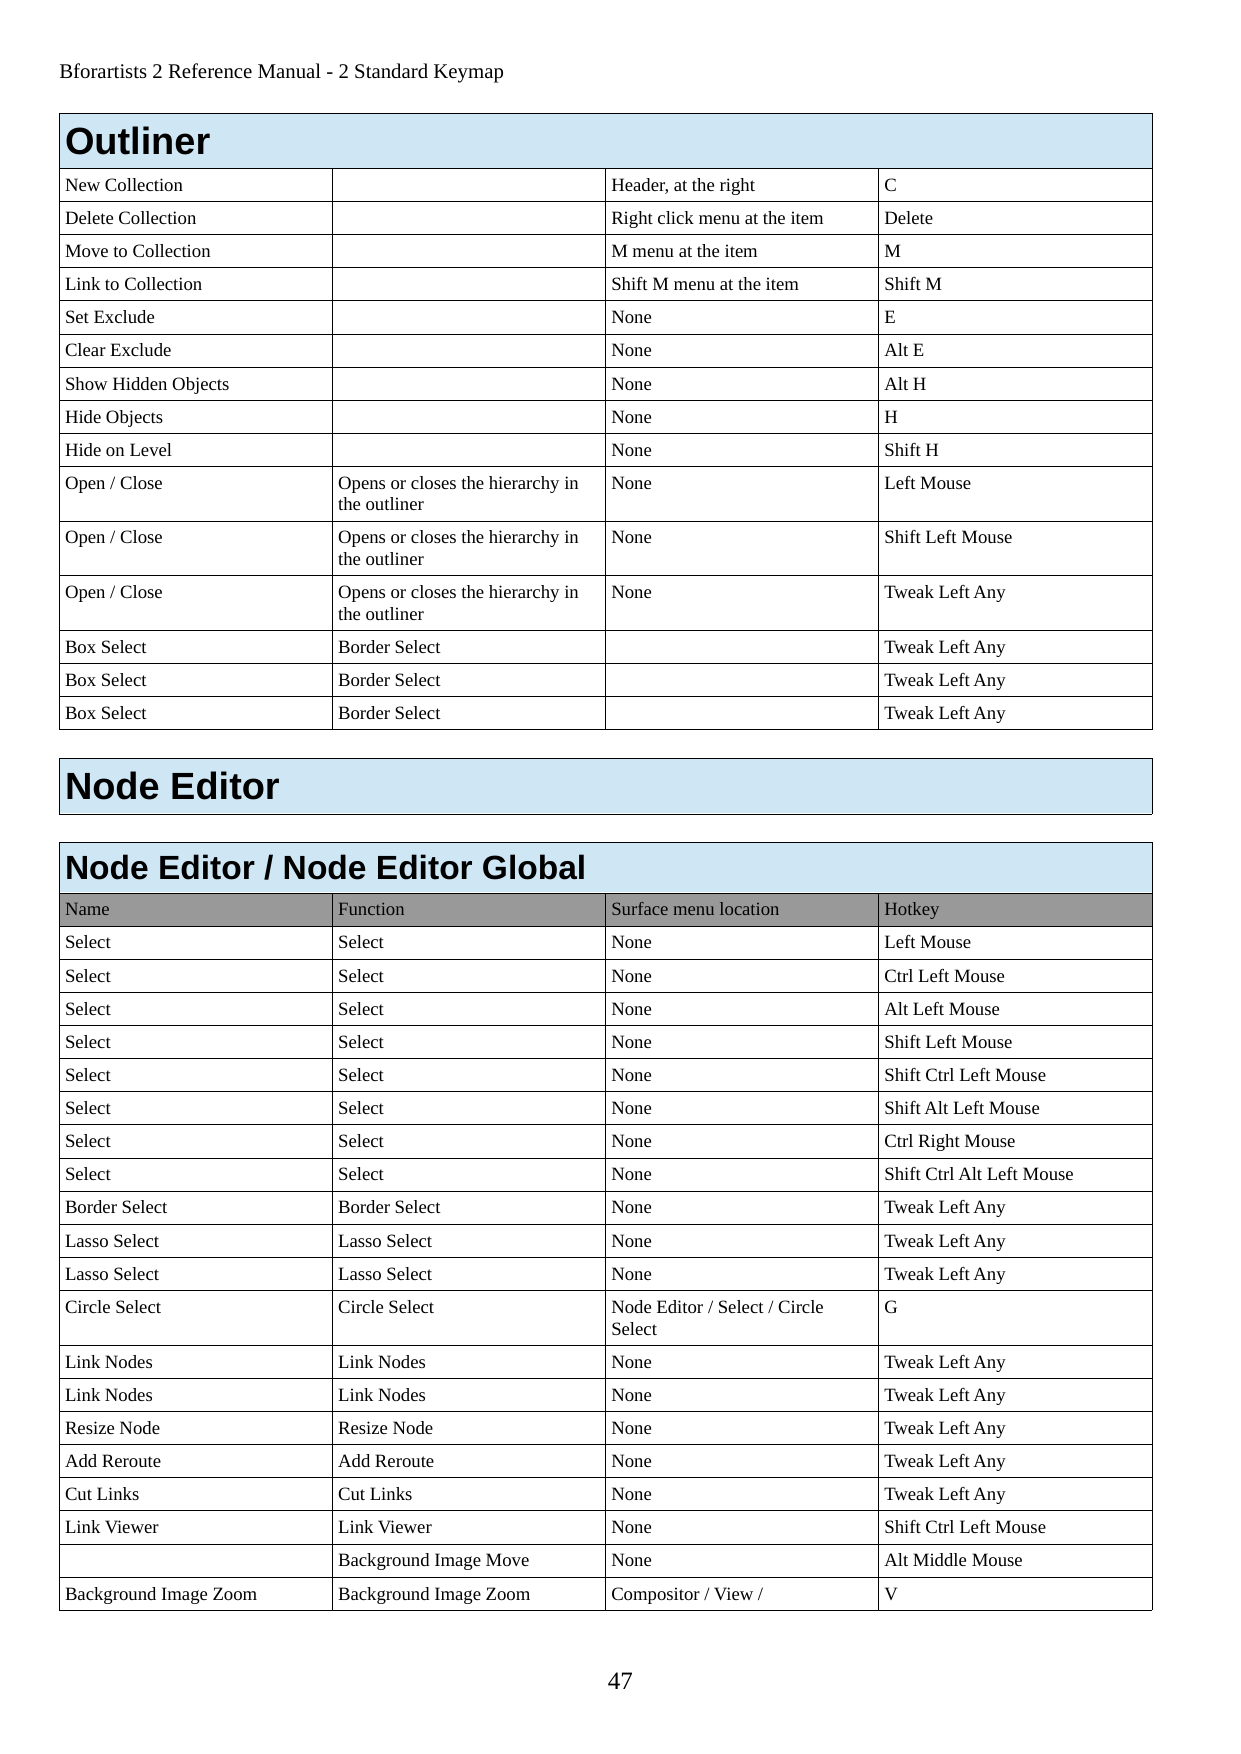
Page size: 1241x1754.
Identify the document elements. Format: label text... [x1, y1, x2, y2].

table_cell Select [333, 1059, 605, 1091]
table_cell Left Mouse [879, 467, 1152, 521]
table_cell Open / Close [60, 522, 332, 575]
table_cell Node Editor / Select / Circle Select [606, 1291, 878, 1345]
table_cell V [879, 1578, 1152, 1610]
table_cell Set Exclude [60, 301, 332, 333]
table_cell None [606, 401, 878, 433]
table_cell Opens or closes the hierarchy in the outliner [333, 522, 605, 575]
table_cell Select [60, 1026, 332, 1058]
table_cell [606, 631, 878, 663]
table_cell Alt E [879, 335, 1152, 367]
table_cell Tweak Left Any [879, 631, 1152, 663]
table_cell [333, 368, 605, 400]
table_cell Shift Left Mouse [879, 522, 1152, 575]
table_cell Select [60, 1092, 332, 1124]
table_cell [333, 169, 605, 201]
table_cell Clear Exclude [60, 335, 332, 367]
table_cell None [606, 1412, 878, 1444]
table_cell Background Image Move [333, 1545, 605, 1577]
table_cell Hotkey [879, 894, 1152, 926]
table_cell Cut Links [60, 1478, 332, 1510]
table_cell [333, 434, 605, 466]
table_cell Shift M menu at the item [606, 268, 878, 300]
table_cell None [606, 467, 878, 521]
table_cell Select [333, 927, 605, 959]
table_cell Tweak Left Any [879, 1412, 1152, 1444]
table_cell Show Hidden Objects [60, 368, 332, 400]
table_header Node Editor [60, 759, 1152, 813]
table_cell Background Image Zoom [60, 1578, 332, 1610]
table_cell Opens or closes the hierarchy in the outliner [333, 467, 605, 521]
table_cell [333, 268, 605, 300]
table_cell Alt H [879, 368, 1152, 400]
table_cell Shift Ctrl Alt Left Mouse [879, 1159, 1152, 1191]
table_cell Left Mouse [879, 927, 1152, 959]
table_cell [333, 335, 605, 367]
table_cell Tweak Left Any [879, 697, 1152, 729]
table_cell None [606, 1511, 878, 1543]
table_cell None [606, 368, 878, 400]
table_cell None [606, 335, 878, 367]
table_cell Link Nodes [333, 1346, 605, 1378]
table_cell [333, 301, 605, 333]
table_cell None [606, 1125, 878, 1157]
table_cell Hide Objects [60, 401, 332, 433]
table_cell Link Viewer [60, 1511, 332, 1543]
table_cell Tweak Left Any [879, 1379, 1152, 1411]
table_cell None [606, 522, 878, 575]
table_cell Select [333, 1159, 605, 1191]
table_cell E [879, 301, 1152, 333]
table_cell Tweak Left Any [879, 576, 1152, 630]
table_cell Delete [879, 202, 1152, 234]
table_cell Resize Node [333, 1412, 605, 1444]
table_header Outliner [60, 114, 1152, 168]
table_cell New Collection [60, 169, 332, 201]
table_cell None [606, 1159, 878, 1191]
table_cell Shift Left Mouse [879, 1026, 1152, 1058]
table_cell Lasso Select [60, 1225, 332, 1257]
table_cell None [606, 301, 878, 333]
table_cell Border Select [333, 664, 605, 696]
table_cell Lasso Select [333, 1225, 605, 1257]
table_cell Box Select [60, 697, 332, 729]
table_cell None [606, 1346, 878, 1378]
table_cell Tweak Left Any [879, 1478, 1152, 1510]
table_cell [333, 235, 605, 267]
table_cell Border Select [333, 631, 605, 663]
table_cell Shift Ctrl Left Mouse [879, 1059, 1152, 1091]
table_cell Select [333, 1026, 605, 1058]
table_cell [333, 401, 605, 433]
table_cell None [606, 1059, 878, 1091]
table_cell Link to Collection [60, 268, 332, 300]
table_cell Alt Middle Mouse [879, 1545, 1152, 1577]
table_cell Link Viewer [333, 1511, 605, 1543]
table_cell Tweak Left Any [879, 1258, 1152, 1290]
table_cell None [606, 993, 878, 1025]
table_cell None [606, 576, 878, 630]
table_cell Link Nodes [333, 1379, 605, 1411]
table_cell Lasso Select [60, 1258, 332, 1290]
table_cell [333, 202, 605, 234]
table_cell Circle Select [60, 1291, 332, 1345]
table_cell Background Image Zoom [333, 1578, 605, 1610]
table_cell Opens or closes the hierarchy in the outliner [333, 576, 605, 630]
table_cell Alt Left Mouse [879, 993, 1152, 1025]
table_cell Function [333, 894, 605, 926]
table_cell Circle Select [333, 1291, 605, 1345]
table_cell None [606, 1192, 878, 1224]
table_cell Select [333, 960, 605, 992]
table_cell H [879, 401, 1152, 433]
table_header Node Editor / Node Editor Global [60, 843, 1152, 892]
table_cell Ctrl Left Mouse [879, 960, 1152, 992]
table_cell Select [333, 1125, 605, 1157]
table_cell Box Select [60, 631, 332, 663]
table_cell Tweak Left Any [879, 1346, 1152, 1378]
table_cell None [606, 1545, 878, 1577]
table_cell Tweak Left Any [879, 664, 1152, 696]
table_cell None [606, 1445, 878, 1477]
table_cell [606, 664, 878, 696]
table_cell [60, 1545, 332, 1577]
table_cell None [606, 1258, 878, 1290]
table_cell Add Reroute [333, 1445, 605, 1477]
table_cell Compositor / View / [606, 1578, 878, 1610]
table_cell Hide on Level [60, 434, 332, 466]
table_cell Tweak Left Any [879, 1225, 1152, 1257]
table_cell Open / Close [60, 576, 332, 630]
table_cell Box Select [60, 664, 332, 696]
table_cell None [606, 1379, 878, 1411]
table_cell Delete Collection [60, 202, 332, 234]
table_cell Select [60, 1059, 332, 1091]
table_cell Shift H [879, 434, 1152, 466]
table_cell None [606, 960, 878, 992]
table_cell Tweak Left Any [879, 1445, 1152, 1477]
table_cell Border Select [333, 1192, 605, 1224]
table_cell Select [60, 927, 332, 959]
table_cell Name [60, 894, 332, 926]
table_cell Add Reroute [60, 1445, 332, 1477]
table_cell Resize Node [60, 1412, 332, 1444]
table_cell None [606, 1092, 878, 1124]
table_cell Tweak Left Any [879, 1192, 1152, 1224]
table_cell Shift Alt Left Mouse [879, 1092, 1152, 1124]
table_cell None [606, 1478, 878, 1510]
table_cell Select [60, 960, 332, 992]
table_cell None [606, 927, 878, 959]
table_cell Surface menu location [606, 894, 878, 926]
table_cell [606, 697, 878, 729]
table_cell Cut Links [333, 1478, 605, 1510]
table_cell None [606, 1225, 878, 1257]
table_cell Shift Ctrl Left Mouse [879, 1511, 1152, 1543]
table_cell Select [60, 993, 332, 1025]
table_cell M [879, 235, 1152, 267]
table_cell G [879, 1291, 1152, 1345]
table_cell Border Select [333, 697, 605, 729]
table_cell Select [333, 993, 605, 1025]
table_cell Select [333, 1092, 605, 1124]
table_cell Move to Collection [60, 235, 332, 267]
table_cell Link Nodes [60, 1346, 332, 1378]
table_cell Lasso Select [333, 1258, 605, 1290]
table_cell Open / Close [60, 467, 332, 521]
table_cell M menu at the item [606, 235, 878, 267]
table_cell None [606, 434, 878, 466]
table_cell Shift M [879, 268, 1152, 300]
table_cell Right click menu at the item [606, 202, 878, 234]
table_cell Ctrl Right Mouse [879, 1125, 1152, 1157]
table_cell Link Nodes [60, 1379, 332, 1411]
table_cell C [879, 169, 1152, 201]
table_cell Select [60, 1159, 332, 1191]
table_cell Select [60, 1125, 332, 1157]
table_cell Header, at the right [606, 169, 878, 201]
table_cell Border Select [60, 1192, 332, 1224]
table_cell None [606, 1026, 878, 1058]
